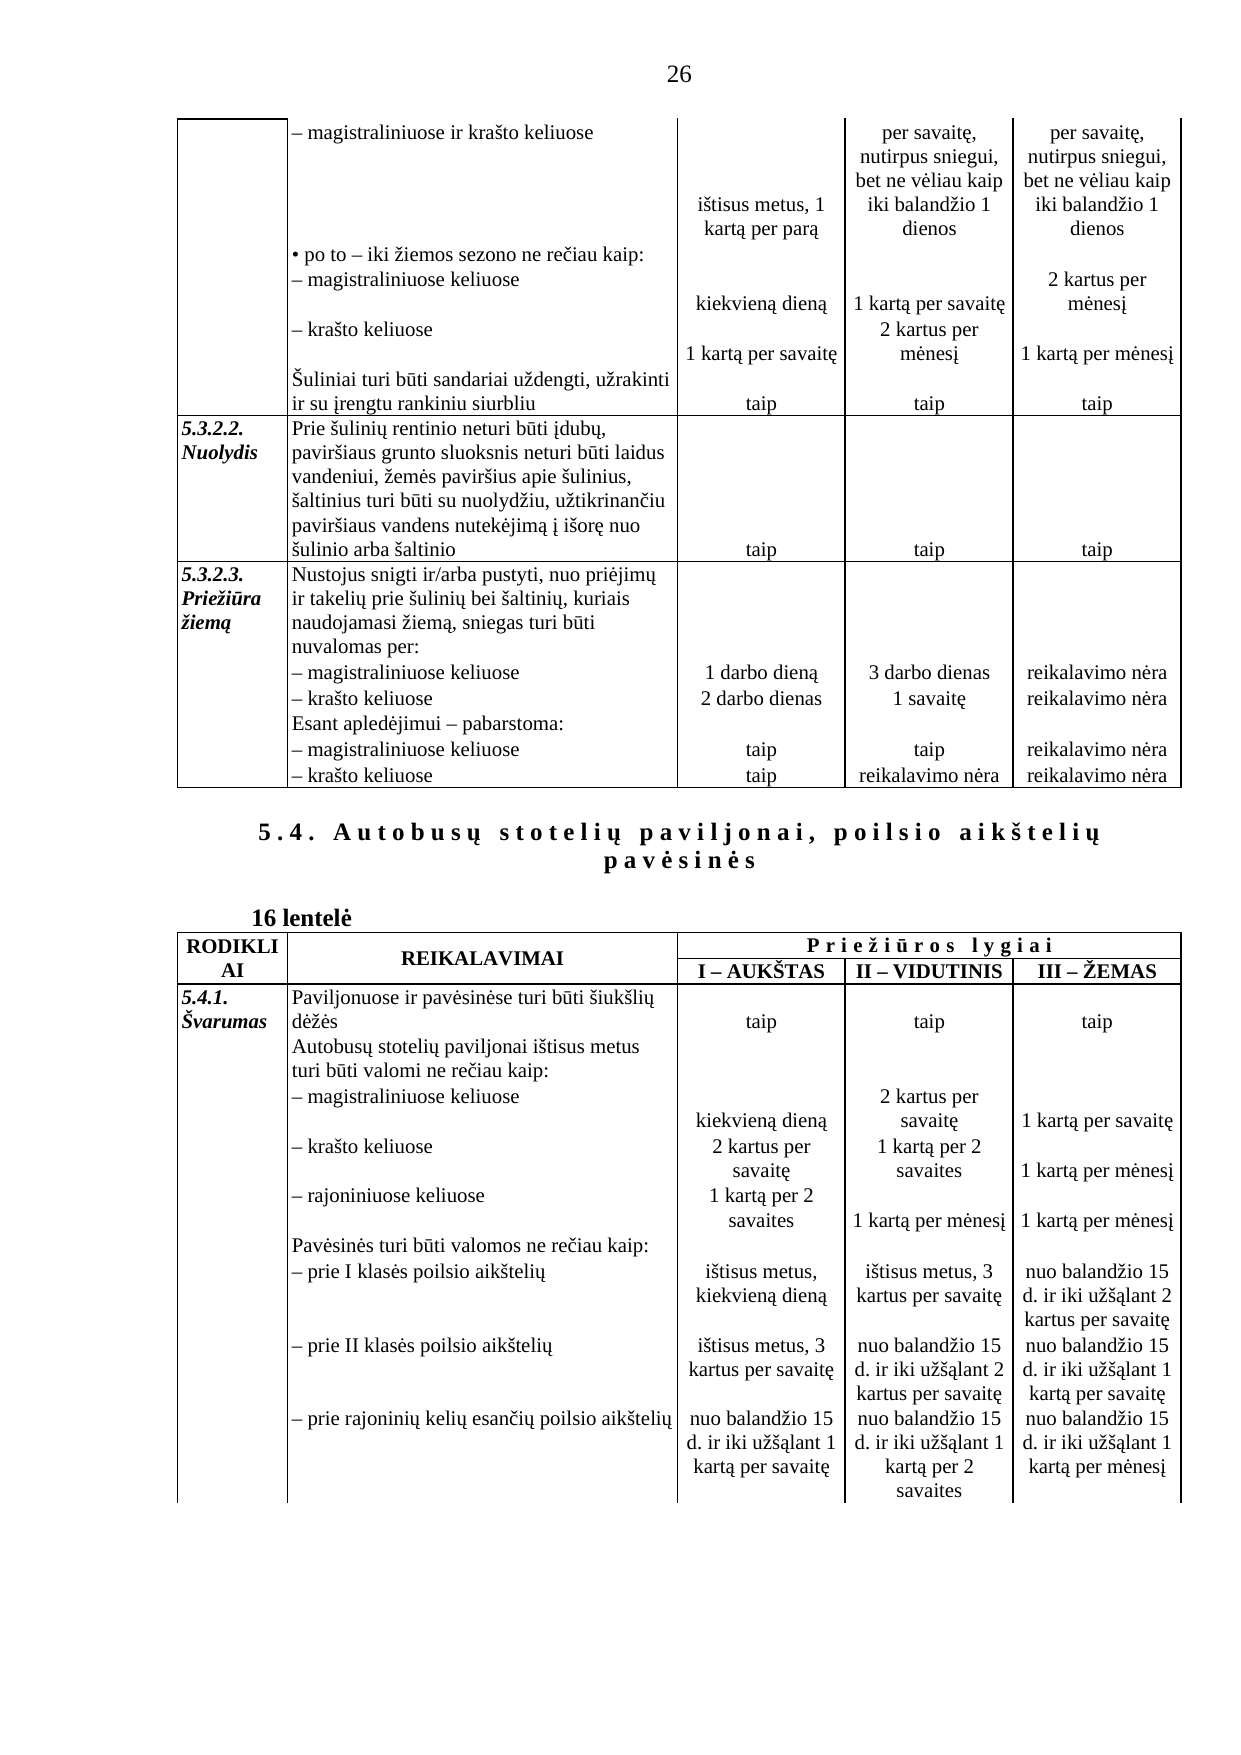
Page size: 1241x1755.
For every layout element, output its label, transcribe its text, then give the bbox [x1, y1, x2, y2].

table_cell 1 kartą per 2 savaites [678, 1182, 844, 1232]
table_cell [678, 710, 844, 735]
table_cell nuo balandžio 15 d. ir iki užšąlant 2 kartus per savaitę [846, 1331, 1012, 1405]
table_cell [178, 120, 287, 415]
table_cell – prie rajoninių kelių esančių poilsio aikštelių [288, 1405, 677, 1502]
table_cell taip [678, 416, 844, 561]
table_cell 2 darbo dienas [678, 684, 844, 710]
table_cell [678, 562, 844, 658]
table_cell [846, 1033, 1012, 1082]
table_cell – krašto keliuose [288, 684, 677, 710]
text 5.4. Autobusų stotelių paviljonai, poilsio aikštelių pavėsinės [177, 817, 1181, 874]
table_cell – magistraliniuose keliuose [288, 735, 677, 761]
text 16 lentelė [177, 903, 1181, 932]
table_cell [678, 1232, 844, 1257]
table_cell taip [678, 761, 844, 787]
table_cell taip [678, 365, 844, 415]
table_cell – krašto keliuose [288, 1132, 677, 1182]
table_cell taip [1014, 416, 1180, 561]
table_cell nuo balandžio 15 d. ir iki užšąlant 1 kartą per 2 savaites [846, 1405, 1012, 1502]
table_cell taip [1014, 985, 1180, 1033]
table_cell ištisus metus, 3 kartus per savaitę [846, 1257, 1012, 1331]
table_cell [1014, 1033, 1180, 1082]
table_cell [846, 710, 1012, 735]
table_cell 1 kartą per 2 savaites [846, 1132, 1012, 1182]
table_cell 1 kartą per savaitę [1014, 1083, 1180, 1132]
table_cell nuo balandžio 15 d. ir iki užšąlant 1 kartą per mėnesį [1014, 1405, 1180, 1502]
table_cell 3 darbo dienas [846, 659, 1012, 684]
table_cell [1014, 1232, 1180, 1257]
table_cell 1 kartą per mėnesį [1014, 1182, 1180, 1232]
table_cell – magistraliniuose keliuose [288, 659, 677, 684]
table_cell 2 kartus per mėnesį [846, 315, 1012, 365]
table_cell taip [1014, 365, 1180, 415]
table_cell taip [846, 416, 1012, 561]
table_cell [678, 1033, 844, 1082]
table_cell [1014, 562, 1180, 658]
table_cell [846, 562, 1012, 658]
table_cell taip [846, 985, 1012, 1033]
table_cell – prie II klasės poilsio aikštelių [288, 1331, 677, 1405]
table_cell nuo balandžio 15 d. ir iki užšąlant 2 kartus per savaitę [1014, 1257, 1180, 1331]
table_cell 5.3.2.2. Nuolydis [178, 416, 287, 561]
table_cell 1 kartą per savaitę [678, 315, 844, 365]
table_cell [846, 240, 1012, 266]
table_cell – magistraliniuose keliuose [288, 1083, 677, 1132]
table_cell Esant apledėjimui – pabarstoma: [288, 710, 677, 735]
table_cell reikalavimo nėra [846, 761, 1012, 787]
table_cell 1 darbo dieną [678, 659, 844, 684]
table_cell 2 kartus per savaitę [846, 1083, 1012, 1132]
table_cell taip [846, 735, 1012, 761]
table_cell reikalavimo nėra [1014, 735, 1180, 761]
table_cell Autobusų stotelių paviljonai ištisus metus turi būti valomi ne rečiau kaip: [288, 1033, 677, 1082]
table_cell reikalavimo nėra [1014, 684, 1180, 710]
table_cell kiekvieną dieną [678, 266, 844, 315]
table_cell – krašto keliuose [288, 315, 677, 365]
table_cell per savaitę, nutirpus sniegui, bet ne vėliau kaip iki balandžio 1 dienos [846, 118, 1012, 240]
table_cell per savaitę, nutirpus sniegui, bet ne vėliau kaip iki balandžio 1 dienos [1014, 118, 1180, 240]
table_cell nuo balandžio 15 d. ir iki užšąlant 1 kartą per savaitę [678, 1405, 844, 1502]
table_cell [1014, 240, 1180, 266]
table_cell [846, 1232, 1012, 1257]
table_cell kiekvieną dieną [678, 1083, 844, 1132]
table_cell reikalavimo nėra [1014, 659, 1180, 684]
table_cell – rajoniniuose keliuose [288, 1182, 677, 1232]
table_cell ištisus metus, kiekvieną dieną [678, 1257, 844, 1331]
table_cell Šuliniai turi būti sandariai uždengti, užrakinti ir su įrengtu rankiniu siurbliu [288, 365, 677, 415]
table_cell 2 kartus per mėnesį [1014, 266, 1180, 315]
table_cell ištisus metus, 3 kartus per savaitę [678, 1331, 844, 1405]
table_cell ištisus metus, 1 kartą per parą [678, 118, 844, 240]
table_cell 1 kartą per mėnesį [846, 1182, 1012, 1232]
table_header RODIKLIAI [178, 933, 287, 983]
table_cell 5.4.1. Švarumas [178, 985, 287, 1502]
table_cell 1 kartą per mėnesį [1014, 315, 1180, 365]
table_cell taip [846, 365, 1012, 415]
table_cell 2 kartus per savaitę [678, 1132, 844, 1182]
table_cell [1014, 710, 1180, 735]
table_cell • po to – iki žiemos sezono ne rečiau kaip: [288, 240, 677, 266]
table_cell – magistraliniuose keliuose [288, 266, 677, 315]
table_cell nuo balandžio 15 d. ir iki užšąlant 1 kartą per savaitę [1014, 1331, 1180, 1405]
table_cell – prie I klasės poilsio aikštelių [288, 1257, 677, 1331]
table_cell – magistraliniuose ir krašto keliuose [288, 118, 677, 240]
table_header REIKALAVIMAI [288, 933, 677, 983]
table_cell 1 kartą per savaitę [846, 266, 1012, 315]
table_cell reikalavimo nėra [1014, 761, 1180, 787]
table_cell taip [678, 985, 844, 1033]
table_cell taip [678, 735, 844, 761]
table_cell 5.3.2.3. Priežiūra žiemą [178, 562, 287, 787]
table_cell 1 kartą per mėnesį [1014, 1132, 1180, 1182]
table_cell [678, 240, 844, 266]
table_cell Pavėsinės turi būti valomos ne rečiau kaip: [288, 1232, 677, 1257]
table_cell – krašto keliuose [288, 761, 677, 787]
table_cell 1 savaitę [846, 684, 1012, 710]
